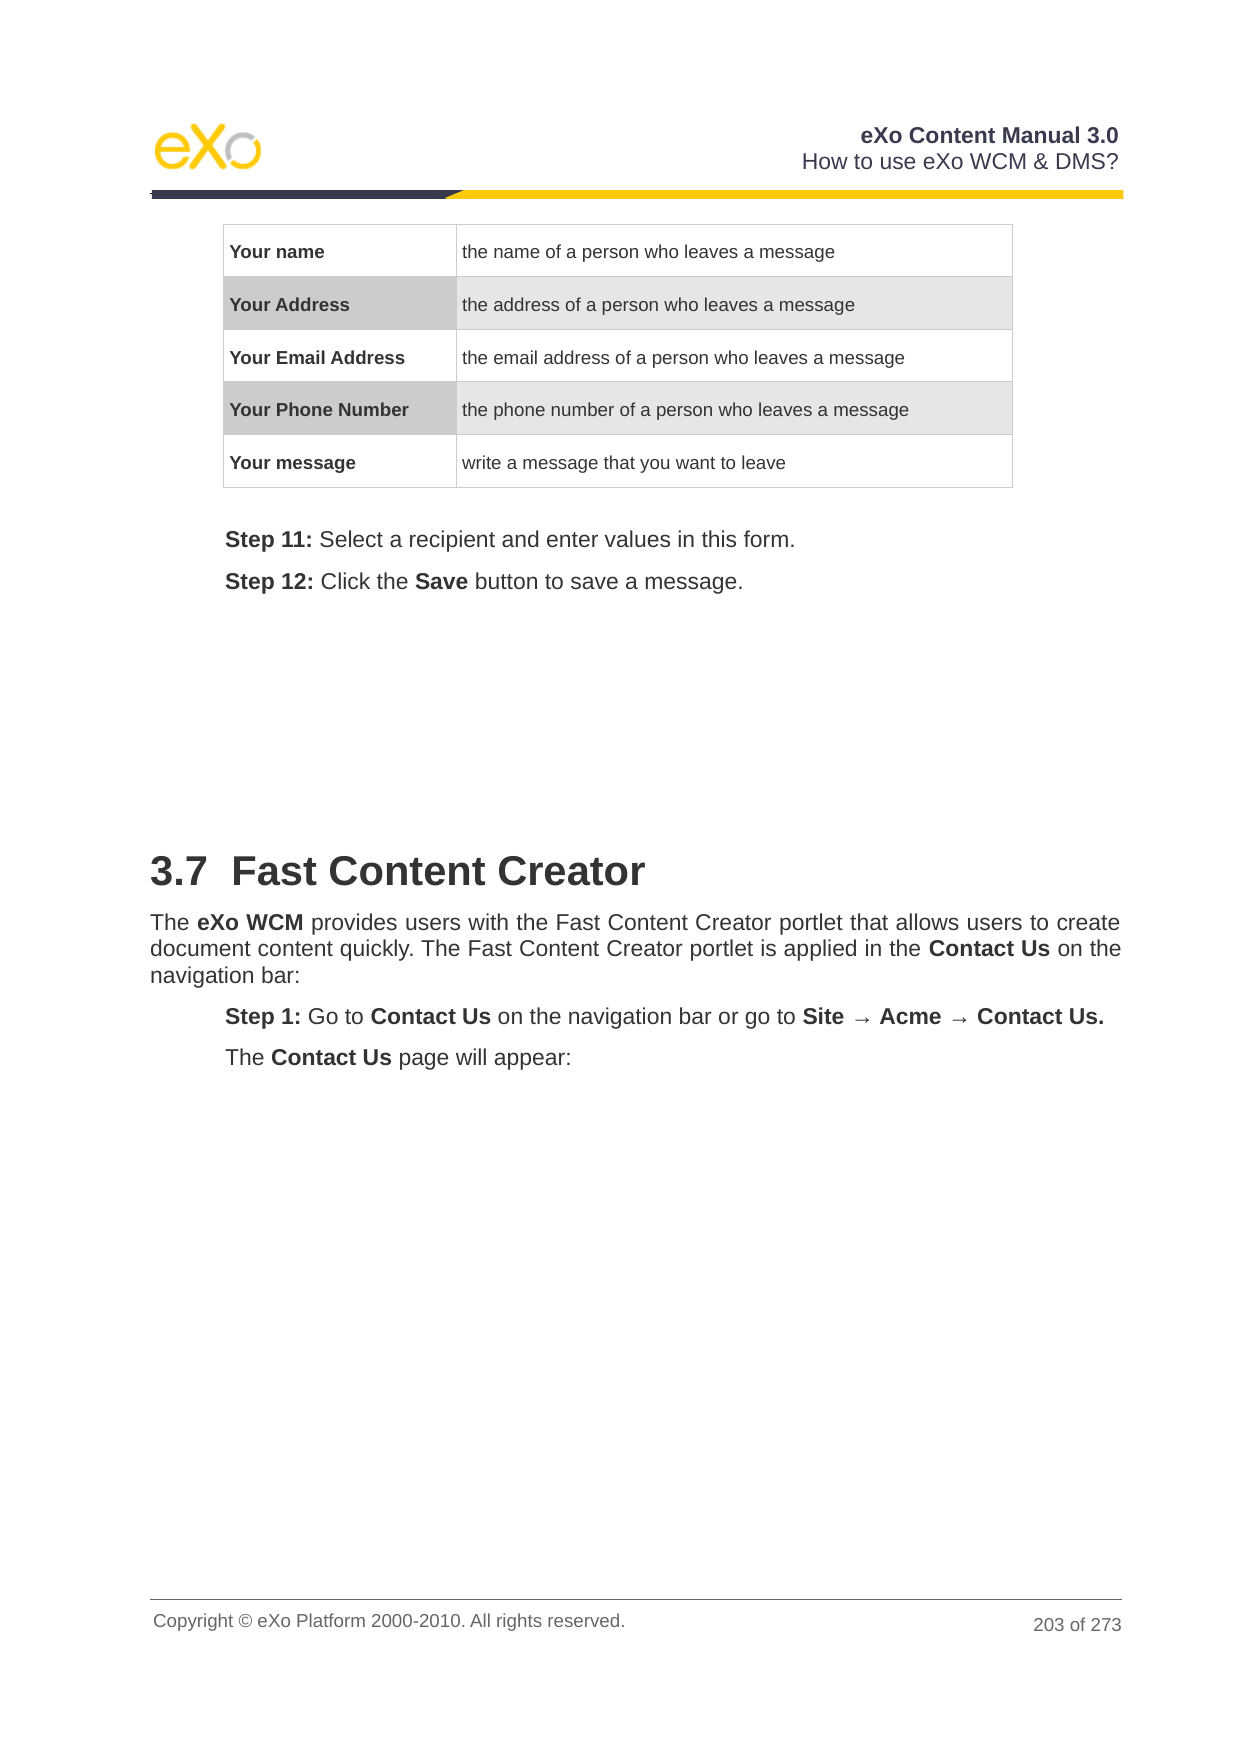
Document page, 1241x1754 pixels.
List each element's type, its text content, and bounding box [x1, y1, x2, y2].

picture [155, 123, 262, 170]
table_cell Your name [224, 225, 456, 276]
table_cell the email address of a person who leaves a message [457, 330, 1012, 381]
picture [151, 190, 1124, 199]
subtitle Fast Content Creator [150, 846, 1122, 894]
table_cell Your Address [224, 277, 456, 329]
list Step 12: Click the Save button to save a message. [187, 568, 1122, 594]
list The Contact Us page will appear: [187, 1044, 1122, 1071]
list Step 1: Go to Contact Us on the navigation bar or go to Site → Acme → Contact Us. [187, 1003, 1122, 1029]
table_cell Your Email Address [224, 330, 456, 381]
table_cell Your Phone Number [224, 382, 456, 434]
table_cell the name of a person who leaves a message [457, 225, 1012, 276]
text The eXo WCM provides users with the Fast Content Creator portlet that allows users to create document content quickly. The Fast Content Creator portlet is applied in the Contact Us on the navigation bar: [150, 909, 1122, 988]
table_cell the phone number of a person who leaves a message [457, 382, 1012, 434]
table_cell the address of a person who leaves a message [457, 277, 1012, 329]
table_cell write a message that you want to leave [457, 435, 1012, 487]
list Step 11: Select a recipient and enter values in this form. [187, 526, 1122, 553]
table_cell Your message [224, 435, 456, 487]
